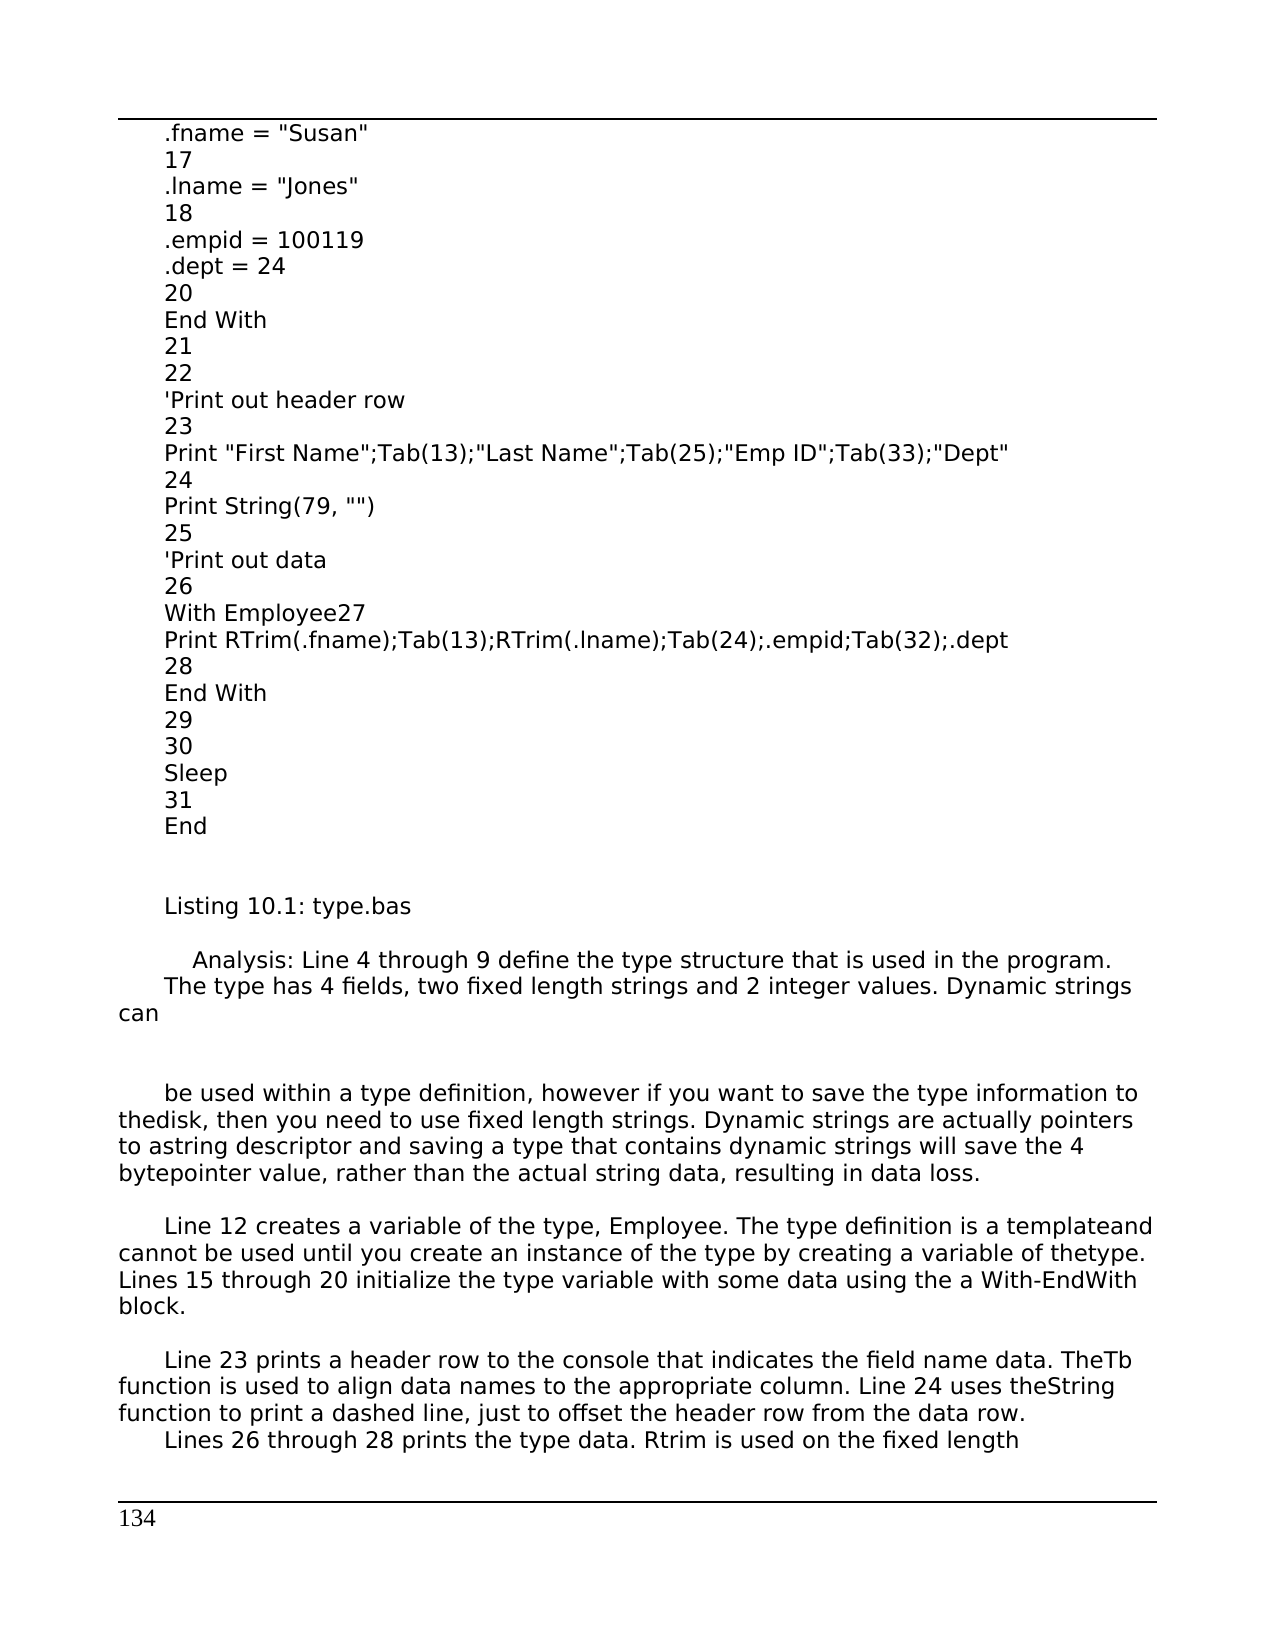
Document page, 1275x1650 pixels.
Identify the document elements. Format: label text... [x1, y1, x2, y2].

text Print String(79, "") [118, 493, 1157, 520]
text End With [118, 307, 1157, 333]
text 23 [118, 413, 1157, 440]
text 26 [118, 573, 1157, 600]
text Print "First Name";Tab(13);"Last Name";Tab(25);"Emp ID";Tab(33);"Dept" [118, 440, 1157, 467]
text Sleep [118, 760, 1157, 787]
text Line 12 creates a variable of the type, Employee. The type definition is a templateand cannot be used until you create an instance of the type by creating a variable of thetype. Lines 15 through 20 initialize the type variable with some data using the a With-EndWith block. [118, 1213, 1157, 1320]
text With Employee27 [118, 600, 1157, 627]
text 30 [118, 733, 1157, 760]
text 25 [118, 520, 1157, 547]
text 29 [118, 707, 1157, 733]
text 20 [118, 280, 1157, 307]
text Lines 26 through 28 prints the type data. Rtrim is used on the fixed length [118, 1427, 1157, 1453]
text End [118, 813, 1157, 840]
text 'Print out header row [118, 387, 1157, 413]
text 22 [118, 360, 1157, 387]
text .fname = "Susan" [118, 120, 1157, 147]
text Listing 10.1: type.bas [118, 893, 1157, 920]
text be used within a type definition, however if you want to save the type information to thedisk, then you need to use fixed length strings. Dynamic strings are actually pointers to astring descriptor and saving a type that contains dynamic strings will save the 4 bytepointer value, rather than the actual string data, resulting in data loss. [118, 1080, 1157, 1187]
text Analysis: Line 4 through 9 define the type structure that is used in the program. [118, 947, 1157, 973]
text .dept = 24 [118, 253, 1157, 280]
text 18 [118, 200, 1157, 227]
text 'Print out data [118, 547, 1157, 573]
text 28 [118, 653, 1157, 680]
text Print RTrim(.fname);Tab(13);RTrim(.lname);Tab(24);.empid;Tab(32);.dept [118, 627, 1157, 653]
text .lname = "Jones" [118, 173, 1157, 200]
text 21 [118, 333, 1157, 360]
text End With [118, 680, 1157, 707]
text 17 [118, 147, 1157, 173]
text .empid = 100119 [118, 227, 1157, 253]
text Line 23 prints a header row to the console that indicates the field name data. TheTb function is used to align data names to the appropriate column. Line 24 uses theString function to print a dashed line, just to offset the header row from the data row. [118, 1347, 1157, 1427]
text 24 [118, 467, 1157, 493]
text The type has 4 fields, two fixed length strings and 2 integer values. Dynamic strings can [118, 973, 1157, 1027]
text 31 [118, 787, 1157, 813]
